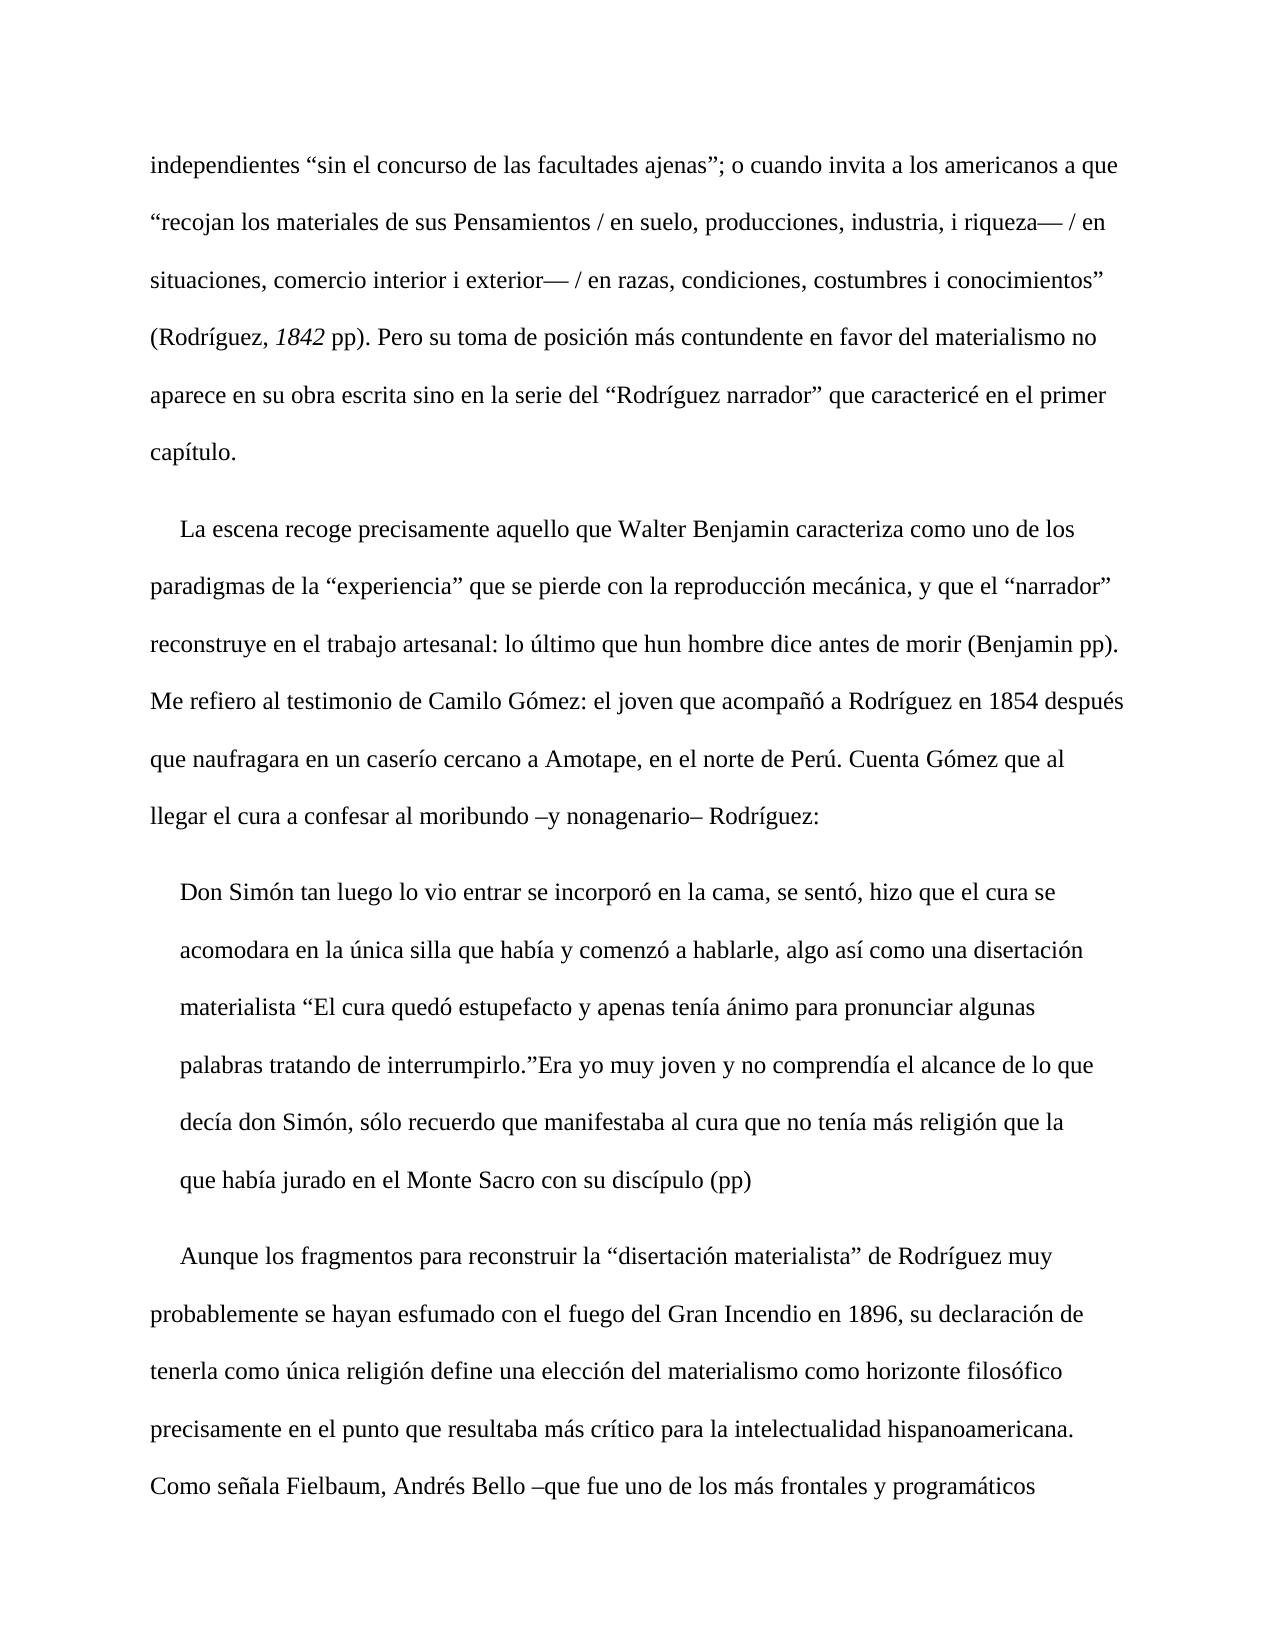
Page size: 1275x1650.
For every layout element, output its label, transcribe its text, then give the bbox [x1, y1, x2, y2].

text Don Simón tan luego lo vio entrar se incorporó en la cama, se sentó, hizo que el cura se acomodara en la única silla que había y comenzó a hablarle, algo así como una disertación materialista “El cura quedó estupefacto y apenas tenía ánimo para pronunciar algunas palabras tratando de interrumpirlo.”Era yo muy joven y no comprendía el alcance de lo que decía don Simón, sólo recuerdo que manifestaba al cura que no tenía más religión que la que había jurado en el Monte Sacro con su discípulo (pp) [179, 877, 1096, 1194]
text La escena recoge precisamente aquello que Walter Benjamin caracteriza como uno de los paradigmas de la “experiencia” que se pierde con la reproducción mecánica, y que el “narrador” reconstruye en el trabajo artesanal: lo último que hun hombre dice antes de morir (Benjamin pp). Me refiero al testimonio de Camilo Gómez: el joven que acompañó a Rodríguez en 1854 después que naufragara en un caserío cercano a Amotape, en el norte de Perú. Cuenta Gómez que al llegar el cura a confesar al moribundo –y nonagenario– Rodríguez: [150, 514, 1125, 830]
text independientes “sin el concurso de las facultades ajenas”; o cuando invita a los americanos a que “recojan los materiales de sus Pensamientos / en suelo, producciones, industria, i riqueza— / en situaciones, comercio interior i exterior— / en razas, condiciones, costumbres i conocimientos” (Rodríguez, 1842 pp). Pero su toma de posición más contundente en favor del materialismo no aparece en su obra escrita sino en la serie del “Rodríguez narrador” que caractericé en el primer capítulo. [150, 150, 1125, 466]
text Aunque los fragmentos para reconstruir la “disertación materialista” de Rodríguez muy probablemente se hayan esfumado con el fuego del Gran Incendio en 1896, su declaración de tenerla como única religión define una elección del materialismo como horizonte filosófico precisamente en el punto que resultaba más crítico para la intelectualidad hispanoamericana. Como señala Fielbaum, Andrés Bello –que fue uno de los más frontales y programáticos [150, 1241, 1125, 1500]
